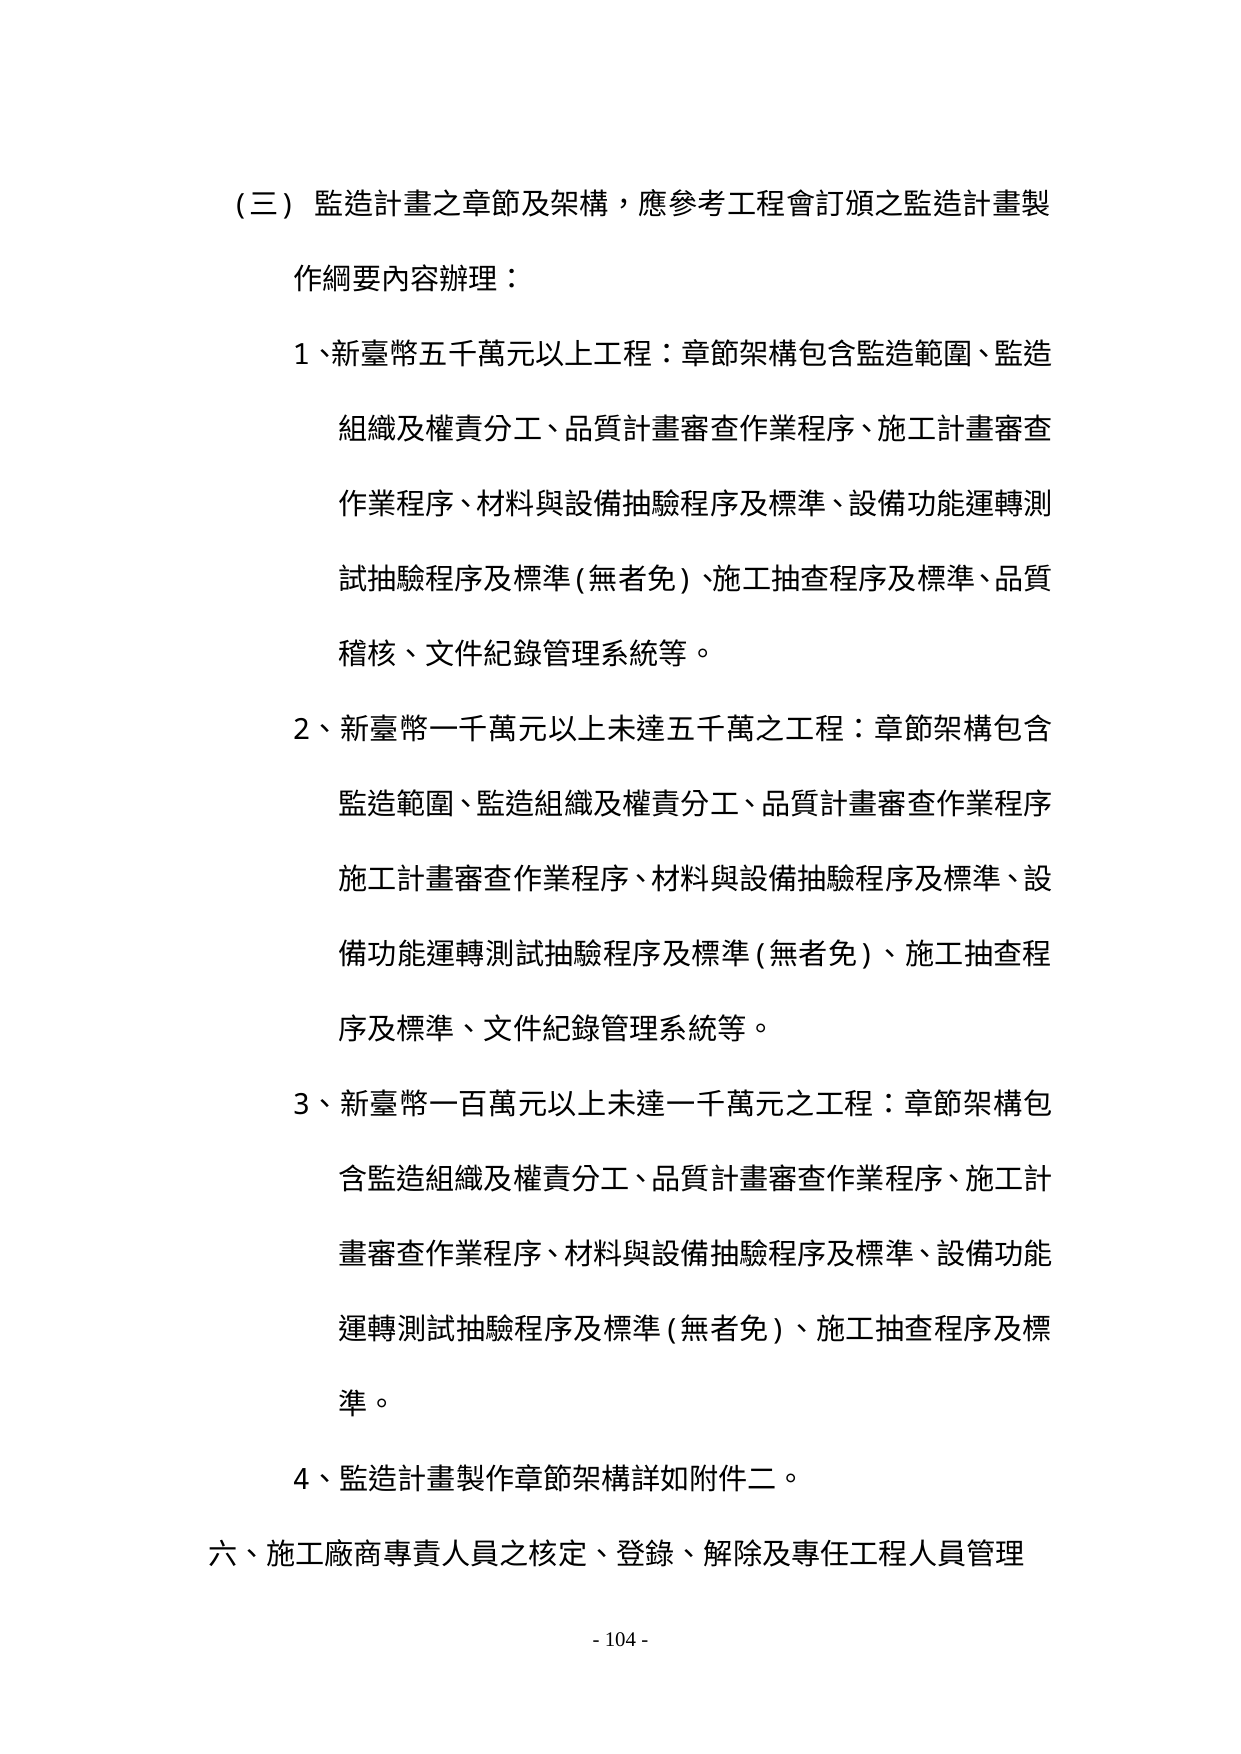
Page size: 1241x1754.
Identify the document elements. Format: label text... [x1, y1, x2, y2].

text (三) 監造計畫之章節及架構，應參考工程會訂頒之監造計畫製作綱要內容辦理： [231, 164, 1052, 314]
text 1、新臺幣五千萬元以上工程：章節架構包含監造範圍、監造組織及權責分工、品質計畫審查作業程序、施工計畫審查作業程序、材料與設備抽驗程序及標準、設備功能運轉測試抽驗程序及標準(無者免)、施工抽查程序及標準、品質稽核、文件紀錄管理系統等。 [292, 314, 1052, 689]
text 2、新臺幣一千萬元以上未達五千萬之工程：章節架構包含監造範圍、監造組織及權責分工、品質計畫審查作業程序、施工計畫審查作業程序、材料與設備抽驗程序及標準、設備功能運轉測試抽驗程序及標準(無者免)、施工抽查程序及標準、文件紀錄管理系統等。 [292, 689, 1052, 1064]
text 3、新臺幣一百萬元以上未達一千萬元之工程：章節架構包含監造組織及權責分工、品質計畫審查作業程序、施工計畫審查作業程序、材料與設備抽驗程序及標準、設備功能運轉測試抽驗程序及標準(無者免)、施工抽查程序及標準。 [292, 1064, 1052, 1439]
text 4、監造計畫製作章節架構詳如附件二。 [292, 1439, 1052, 1514]
text 六、施工廠商專責人員之核定、登錄、解除及專任工程人員管理 [208, 1514, 1053, 1589]
